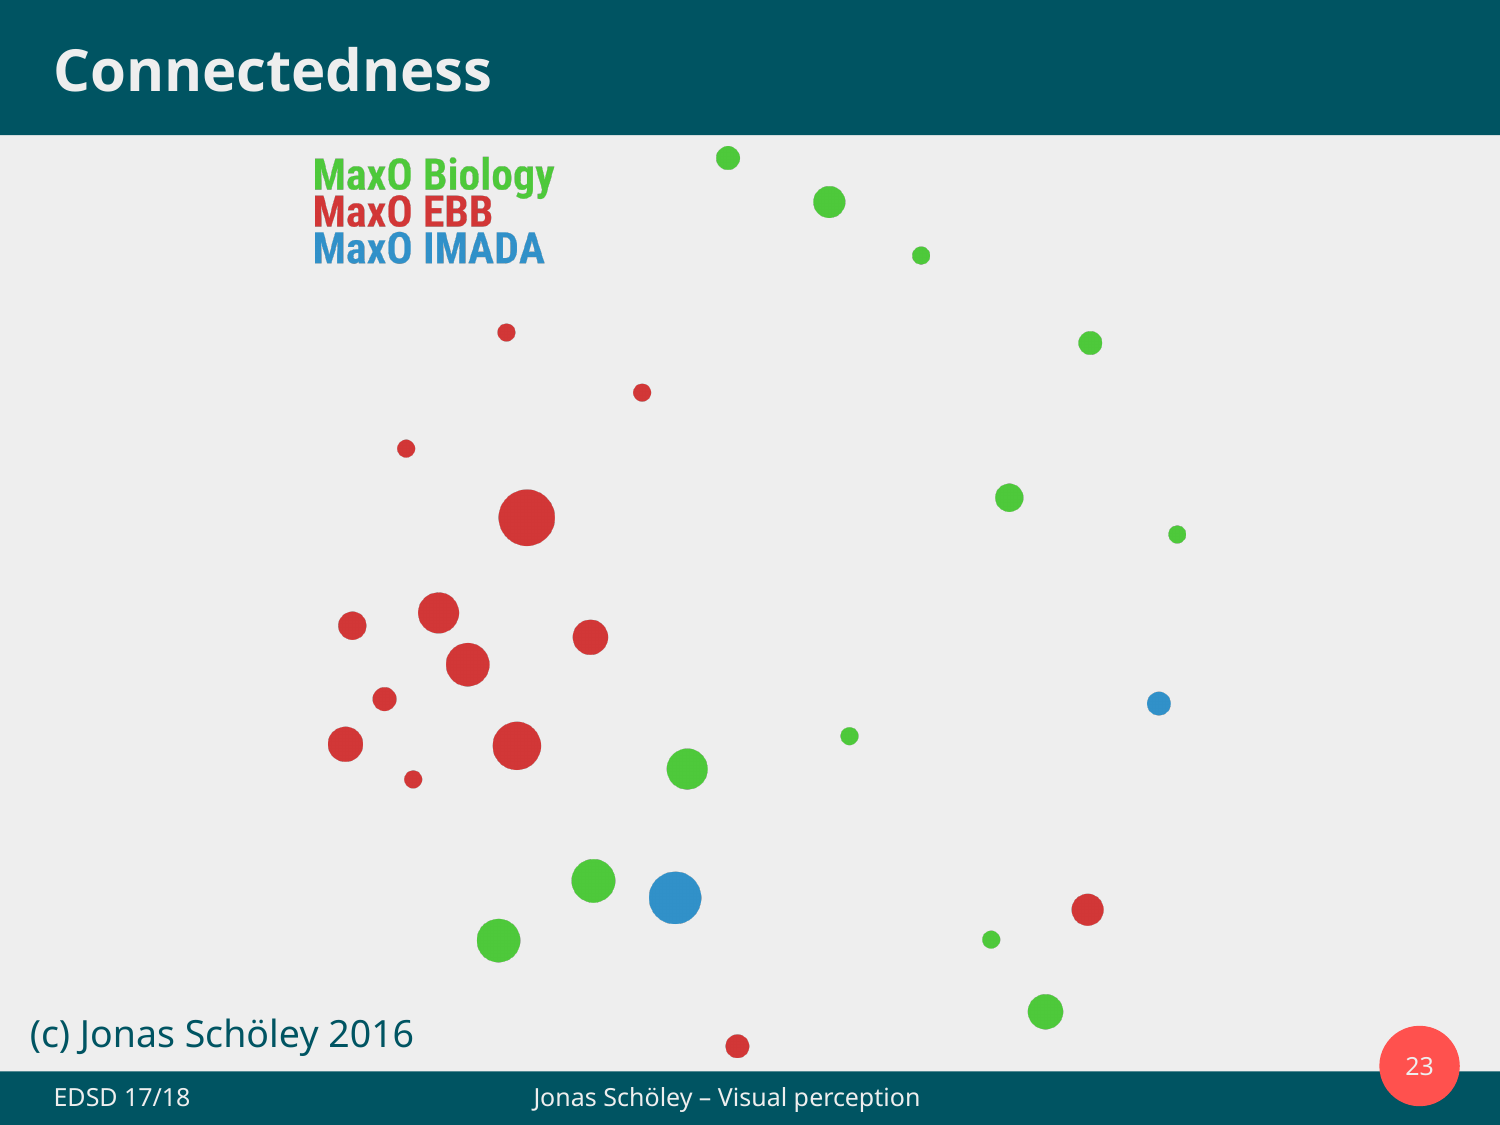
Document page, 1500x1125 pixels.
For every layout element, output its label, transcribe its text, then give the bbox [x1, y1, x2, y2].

picture [315, 146, 1186, 1000]
title Connectedness [53, 0, 1447, 141]
text_box (c) Jonas Schöley 2016 [15, 1000, 1261, 1066]
